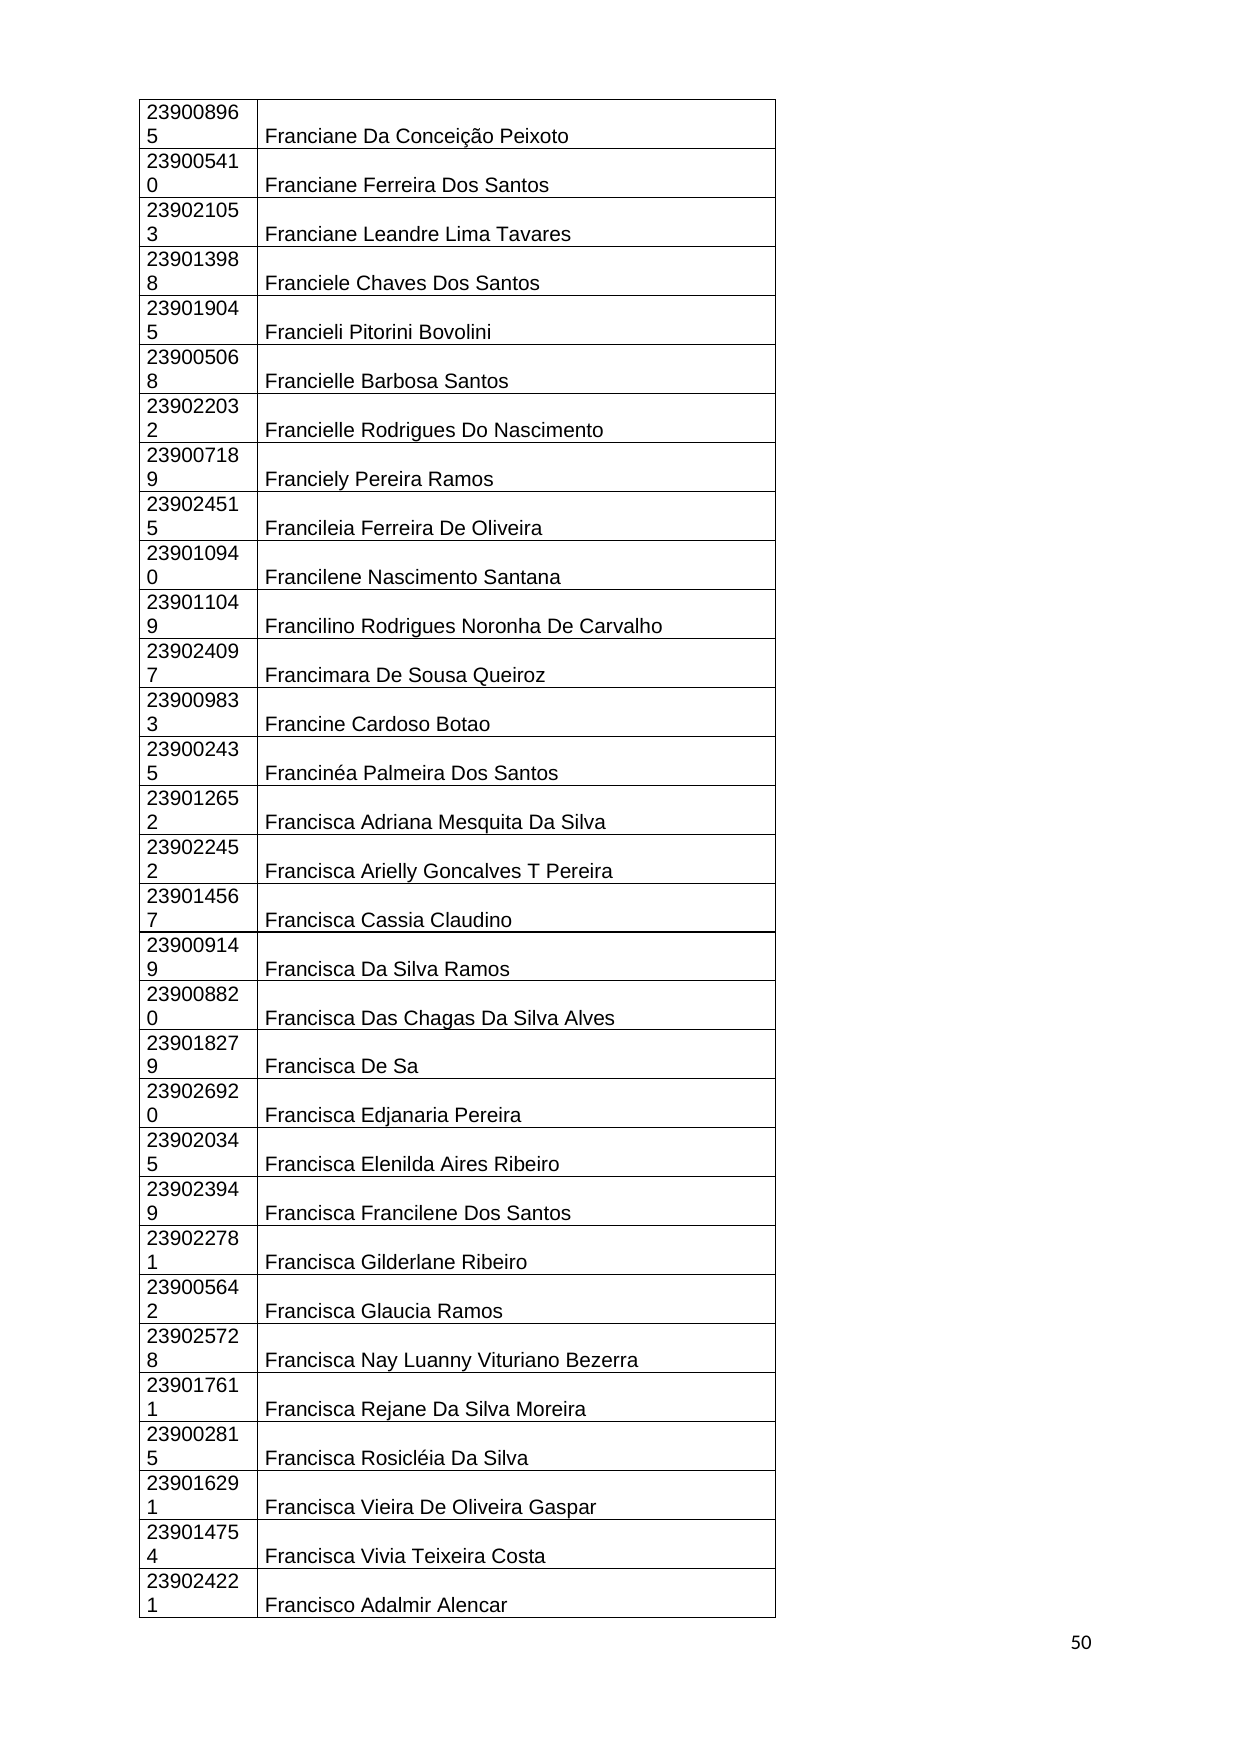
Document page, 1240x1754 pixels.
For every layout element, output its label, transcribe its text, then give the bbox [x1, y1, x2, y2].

table_cell Francilene Nascimento Santana [258, 541, 775, 589]
table_cell 239008965 [140, 100, 257, 148]
table_cell Francisca Vivia Teixeira Costa [258, 1520, 775, 1568]
table_cell Franciane Da Conceição Peixoto [258, 100, 775, 148]
table_cell 239014567 [140, 884, 257, 931]
table_cell Francisco Adalmir Alencar [258, 1569, 775, 1617]
table_cell Francisca Adriana Mesquita Da Silva [258, 786, 775, 833]
table_cell Francisca Das Chagas Da Silva Alves [258, 981, 775, 1029]
table_cell 239024515 [140, 492, 257, 540]
table_cell Franciane Ferreira Dos Santos [258, 149, 775, 197]
table_cell 239025728 [140, 1324, 257, 1372]
table_cell 239016291 [140, 1471, 257, 1519]
table_cell Francisca Vieira De Oliveira Gaspar [258, 1471, 775, 1519]
table_cell 239007189 [140, 443, 257, 491]
table_cell 239022032 [140, 394, 257, 442]
table_cell 239011049 [140, 590, 257, 638]
table_cell Francielle Rodrigues Do Nascimento [258, 394, 775, 442]
table_cell 239002435 [140, 737, 257, 784]
table_cell 239023949 [140, 1177, 257, 1225]
table_cell Franciane Leandre Lima Tavares [258, 198, 775, 246]
table_cell Francilino Rodrigues Noronha De Carvalho [258, 590, 775, 638]
table_cell Francielle Barbosa Santos [258, 345, 775, 393]
table_cell Francisca Glaucia Ramos [258, 1275, 775, 1323]
table_cell 239010940 [140, 541, 257, 589]
table_cell 239005068 [140, 345, 257, 393]
table_cell 239009833 [140, 688, 257, 736]
table_cell Franciele Chaves Dos Santos [258, 247, 775, 295]
table_cell 239026920 [140, 1079, 257, 1127]
table_cell 239013988 [140, 247, 257, 295]
table_cell Francisca Da Silva Ramos [258, 933, 775, 980]
table_cell Francisca Arielly Goncalves T Pereira [258, 835, 775, 882]
table_cell 239005642 [140, 1275, 257, 1323]
table_cell 239024221 [140, 1569, 257, 1617]
table_cell Francisca Elenilda Aires Ribeiro [258, 1128, 775, 1176]
table_cell Francine Cardoso Botao [258, 688, 775, 736]
table_cell 239009149 [140, 933, 257, 980]
table_cell 239019045 [140, 296, 257, 344]
table_cell Francisca Francilene Dos Santos [258, 1177, 775, 1225]
table_cell Francieli Pitorini Bovolini [258, 296, 775, 344]
table_cell 239021053 [140, 198, 257, 246]
table_cell Francinéa Palmeira Dos Santos [258, 737, 775, 784]
table_cell 239024097 [140, 639, 257, 687]
table_cell 239014754 [140, 1520, 257, 1568]
table_cell Francisca Rejane Da Silva Moreira [258, 1373, 775, 1421]
table_cell 239005410 [140, 149, 257, 197]
table_cell 239017611 [140, 1373, 257, 1421]
table_cell Francileia Ferreira De Oliveira [258, 492, 775, 540]
table_cell 239008820 [140, 981, 257, 1029]
table_cell 239018279 [140, 1030, 257, 1078]
table_cell 239012652 [140, 786, 257, 833]
table_cell Francisca De Sa [258, 1030, 775, 1078]
table_cell Francimara De Sousa Queiroz [258, 639, 775, 687]
table_cell Francisca Cassia Claudino [258, 884, 775, 931]
table_cell Franciely Pereira Ramos [258, 443, 775, 491]
table_cell Francisca Edjanaria Pereira [258, 1079, 775, 1127]
table_cell 239020345 [140, 1128, 257, 1176]
table_cell 239022452 [140, 835, 257, 882]
table_cell 239022781 [140, 1226, 257, 1274]
table_cell Francisca Gilderlane Ribeiro [258, 1226, 775, 1274]
table_cell 239002815 [140, 1422, 257, 1470]
table_cell Francisca Nay Luanny Vituriano Bezerra [258, 1324, 775, 1372]
table_cell Francisca Rosicléia Da Silva [258, 1422, 775, 1470]
